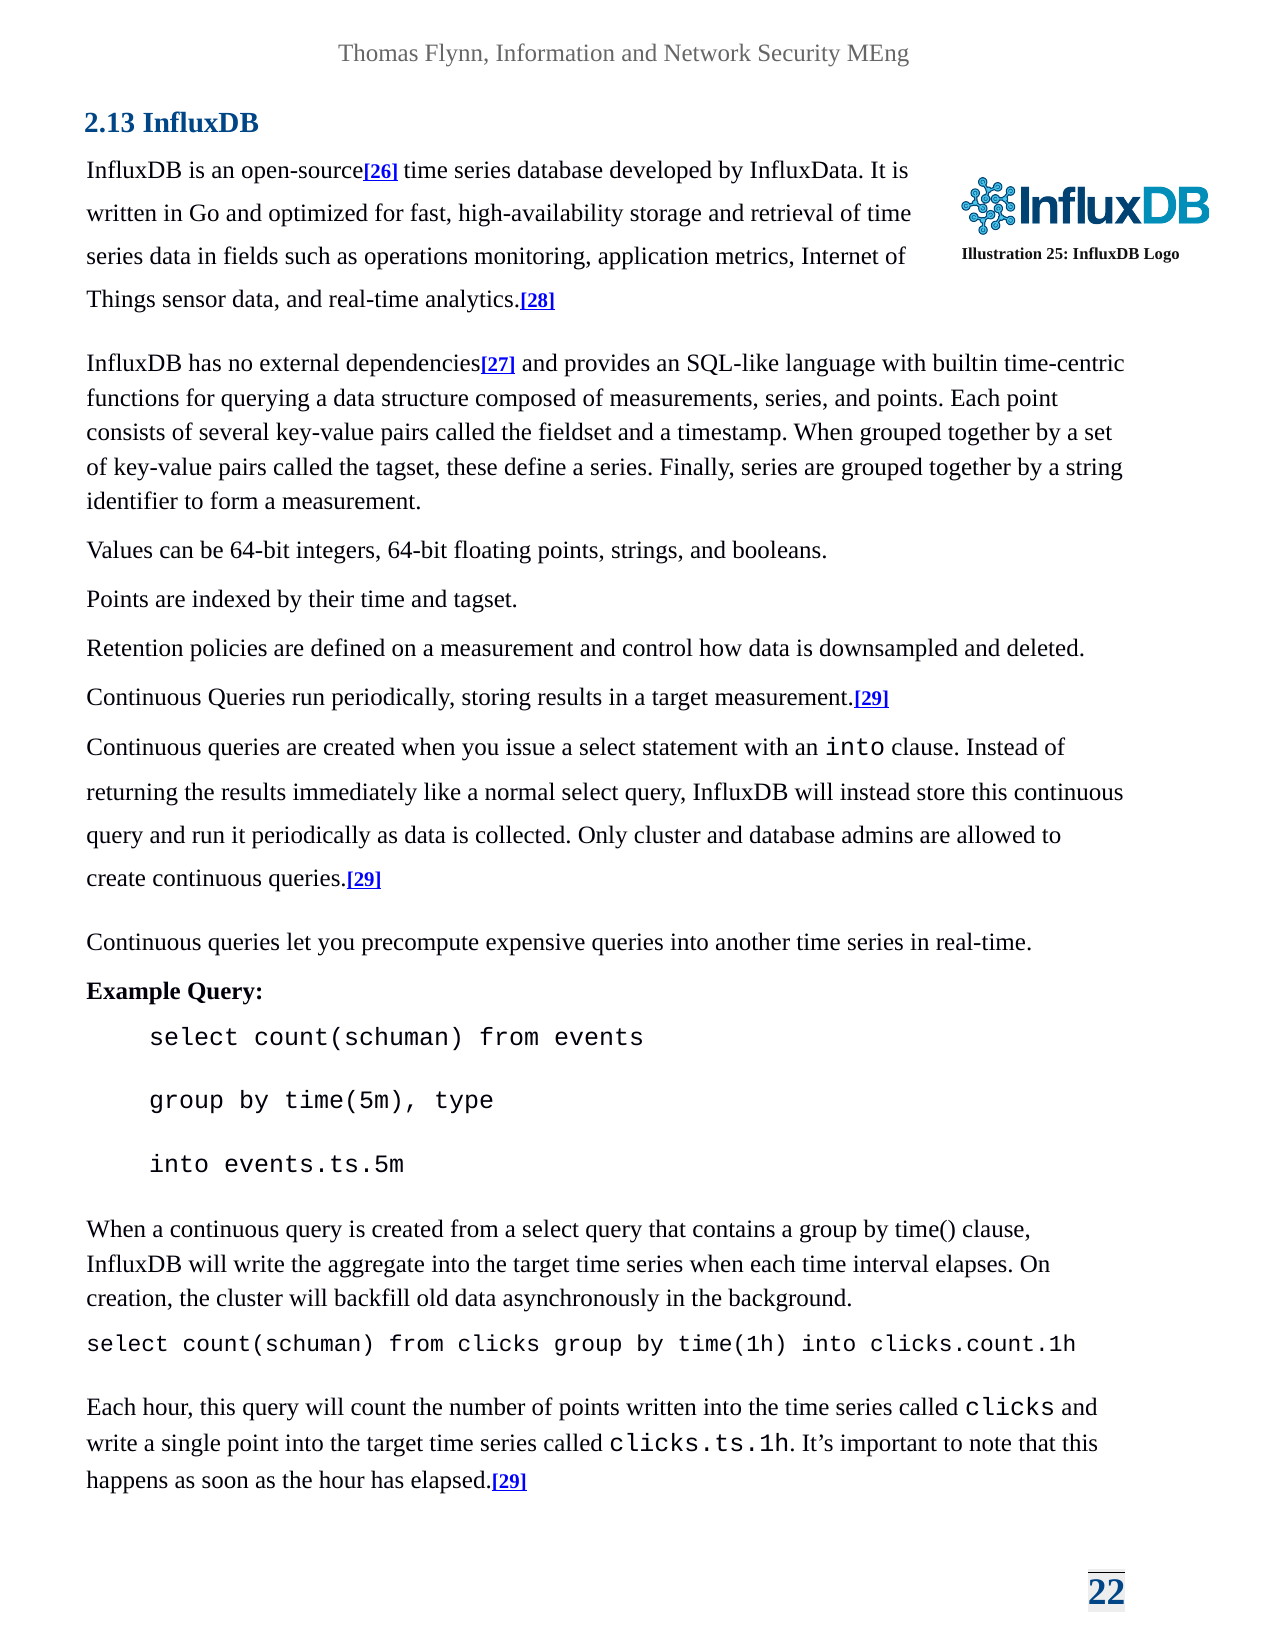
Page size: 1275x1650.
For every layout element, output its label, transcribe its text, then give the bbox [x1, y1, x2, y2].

text group by time(5m), type [86, 1088, 1125, 1116]
text Values can be 64-bit integers, 64-bit floating points, strings, and booleans. [86, 535, 1125, 564]
text into events.ts.5m [86, 1151, 1125, 1179]
text InfluxDB has no external dependencies[27] and provides an SQL-like language with builtin time-centric functions for querying a data structure composed of measurements, series, and points. Each point consists of several key-value pairs called the fieldset and a timestamp. When grouped together by a set of key-value pairs called the tagset, these define a series. Finally, series are grouped together by a string identifier to form a measurement. [86, 348, 1125, 515]
text select count(schuman) from clicks group by time(1h) into clicks.count.1h [86, 1332, 1125, 1358]
text Each hour, this query will count the number of points written into the time series called clicks and write a single point into the target time series called clicks.ts.1h. It’s important to note that this happens as soon as the hour has elapsed.[29] [86, 1392, 1125, 1494]
text Illustration 25: InfluxDB Logo [961, 241, 1218, 263]
picture [1188, 208, 1201, 217]
picture [961, 177, 1210, 235]
text Continuous Queries run periodically, storing results in a target measurement.[29] [86, 682, 1125, 711]
text Points are indexed by their time and tagset. [86, 584, 1125, 613]
text Continuous queries are created when you issue a select statement with an into clause. Instead of returning the results immediately like a normal select query, InfluxDB will instead store this continuous query and run it periodically as data is collected. Only cluster and database admins are allowed to create continuous queries.[29] [86, 732, 1125, 892]
text Continuous queries let you precompute expensive queries into another time series in real-time. [86, 927, 1125, 956]
text Retention policies are defined on a measurement and control how data is downsampled and deleted. [86, 633, 1125, 662]
text Example Query: [86, 976, 1125, 1004]
text When a continuous query is created from a select query that contains a group by time() clause, InfluxDB will write the aggregate into the target time series when each time interval elapses. On creation, the cluster will backfill old data asynchronously in the background. [86, 1214, 1125, 1312]
picture [1188, 194, 1200, 201]
subtitle 2.13 InfluxDB [81, 105, 1125, 138]
text InfluxDB is an open-source[26] time series database developed by InfluxData. It is written in Go and optimized for fast, high-availability storage and retrieval of time series data in fields such as operations monitoring, application metrics, Internet of Things sensor data, and real-time analytics.[28] [86, 155, 1218, 313]
text select count(schuman) from events [86, 1025, 1125, 1053]
